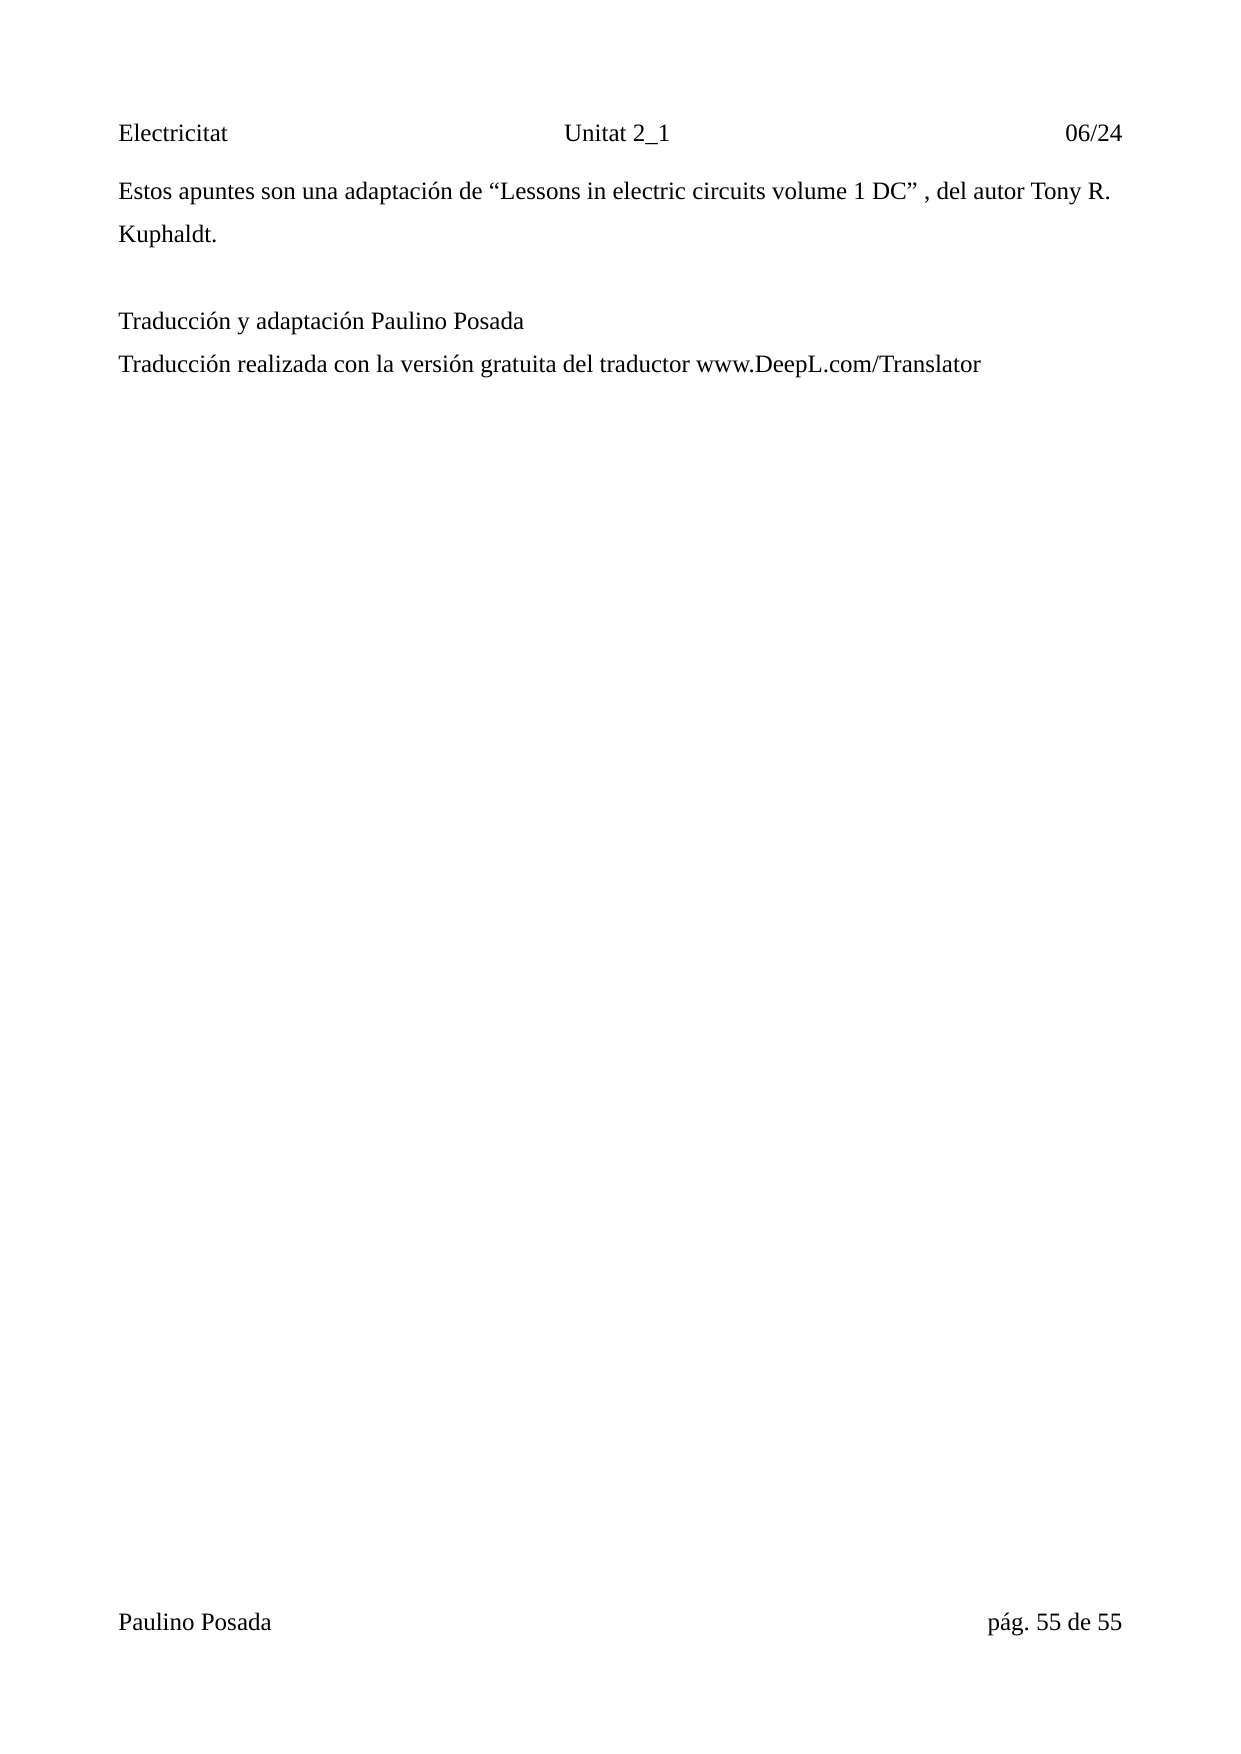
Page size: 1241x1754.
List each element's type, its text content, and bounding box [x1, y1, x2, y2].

text Estos apuntes son una adaptación de “Lessons in electric circuits volume 1 DC” , del autor Tony R. Kuphaldt. [118, 176, 1122, 248]
text Traducción realizada con la versión gratuita del traductor www.DeepL.com/Translator [118, 349, 1122, 378]
text Traducción y adaptación Paulino Posada [118, 306, 1122, 334]
